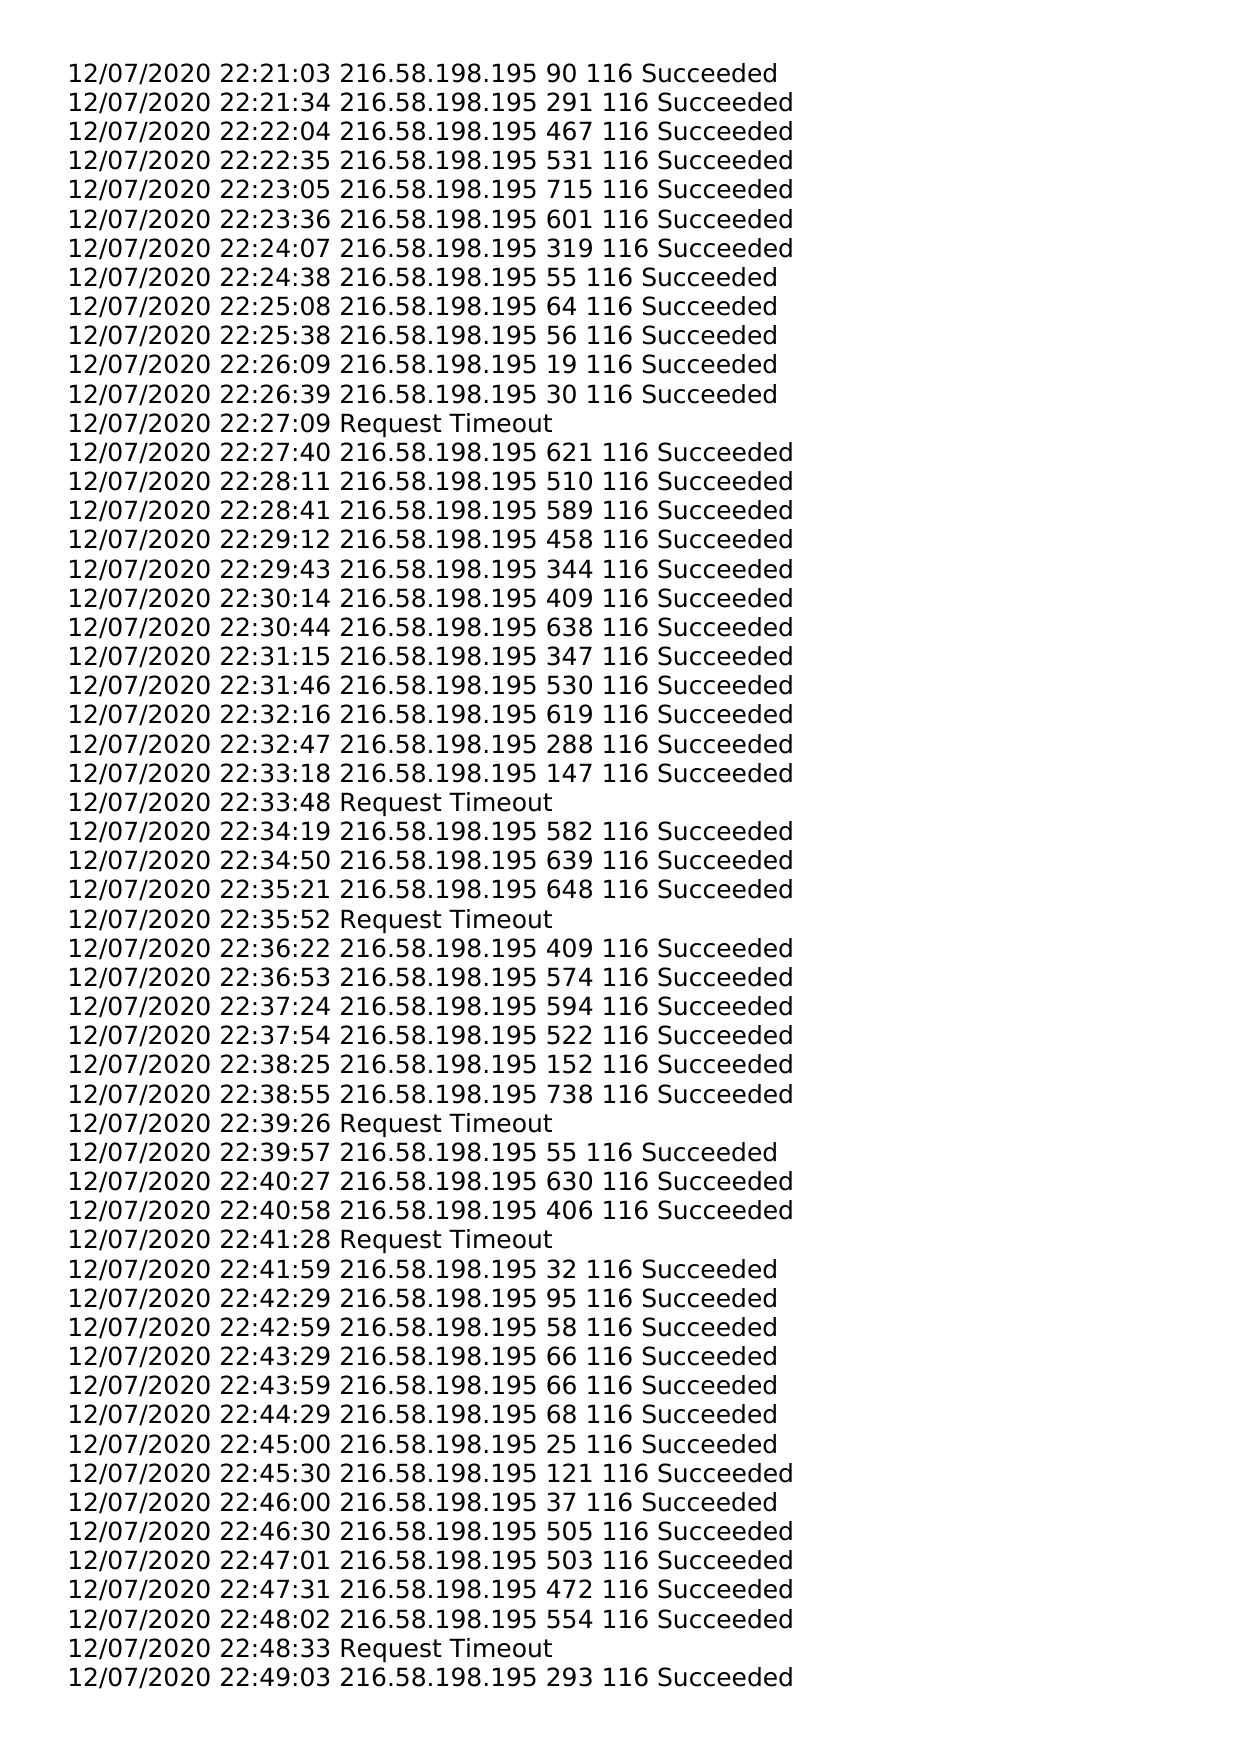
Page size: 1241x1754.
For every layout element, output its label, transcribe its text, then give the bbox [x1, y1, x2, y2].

text 12/07/2020 22:21:03 216.58.198.195 90 116 Succeeded 12/07/2020 22:21:34 216.58.198.195 291 116 Succeeded 12/07/2020 22:22:04 216.58.198.195 467 116 Succeeded 12/07/2020 22:22:35 216.58.198.195 531 116 Succeeded 12/07/2020 22:23:05 216.58.198.195 715 116 Succeeded 12/07/2020 22:23:36 216.58.198.195 601 116 Succeeded 12/07/2020 22:24:07 216.58.198.195 319 116 Succeeded 12/07/2020 22:24:38 216.58.198.195 55 116 Succeeded 12/07/2020 22:25:08 216.58.198.195 64 116 Succeeded 12/07/2020 22:25:38 216.58.198.195 56 116 Succeeded 12/07/2020 22:26:09 216.58.198.195 19 116 Succeeded 12/07/2020 22:26:39 216.58.198.195 30 116 Succeeded 12/07/2020 22:27:09 Request Timeout 12/07/2020 22:27:40 216.58.198.195 621 116 Succeeded 12/07/2020 22:28:11 216.58.198.195 510 116 Succeeded 12/07/2020 22:28:41 216.58.198.195 589 116 Succeeded 12/07/2020 22:29:12 216.58.198.195 458 116 Succeeded 12/07/2020 22:29:43 216.58.198.195 344 116 Succeeded 12/07/2020 22:30:14 216.58.198.195 409 116 Succeeded 12/07/2020 22:30:44 216.58.198.195 638 116 Succeeded 12/07/2020 22:31:15 216.58.198.195 347 116 Succeeded 12/07/2020 22:31:46 216.58.198.195 530 116 Succeeded 12/07/2020 22:32:16 216.58.198.195 619 116 Succeeded 12/07/2020 22:32:47 216.58.198.195 288 116 Succeeded 12/07/2020 22:33:18 216.58.198.195 147 116 Succeeded 12/07/2020 22:33:48 Request Timeout 12/07/2020 22:34:19 216.58.198.195 582 116 Succeeded 12/07/2020 22:34:50 216.58.198.195 639 116 Succeeded 12/07/2020 22:35:21 216.58.198.195 648 116 Succeeded 12/07/2020 22:35:52 Request Timeout 12/07/2020 22:36:22 216.58.198.195 409 116 Succeeded 12/07/2020 22:36:53 216.58.198.195 574 116 Succeeded 12/07/2020 22:37:24 216.58.198.195 594 116 Succeeded 12/07/2020 22:37:54 216.58.198.195 522 116 Succeeded 12/07/2020 22:38:25 216.58.198.195 152 116 Succeeded 12/07/2020 22:38:55 216.58.198.195 738 116 Succeeded 12/07/2020 22:39:26 Request Timeout 12/07/2020 22:39:57 216.58.198.195 55 116 Succeeded 12/07/2020 22:40:27 216.58.198.195 630 116 Succeeded 12/07/2020 22:40:58 216.58.198.195 406 116 Succeeded 12/07/2020 22:41:28 Request Timeout 12/07/2020 22:41:59 216.58.198.195 32 116 Succeeded 12/07/2020 22:42:29 216.58.198.195 95 116 Succeeded 12/07/2020 22:42:59 216.58.198.195 58 116 Succeeded 12/07/2020 22:43:29 216.58.198.195 66 116 Succeeded 12/07/2020 22:43:59 216.58.198.195 66 116 Succeeded 12/07/2020 22:44:29 216.58.198.195 68 116 Succeeded 12/07/2020 22:45:00 216.58.198.195 25 116 Succeeded 12/07/2020 22:45:30 216.58.198.195 121 116 Succeeded 12/07/2020 22:46:00 216.58.198.195 37 116 Succeeded 12/07/2020 22:46:30 216.58.198.195 505 116 Succeeded 12/07/2020 22:47:01 216.58.198.195 503 116 Succeeded 12/07/2020 22:47:31 216.58.198.195 472 116 Succeeded 12/07/2020 22:48:02 216.58.198.195 554 116 Succeeded 12/07/2020 22:48:33 Request Timeout 12/07/2020 22:49:03 216.58.198.195 293 116 Succeeded [59, 59, 1181, 1692]
